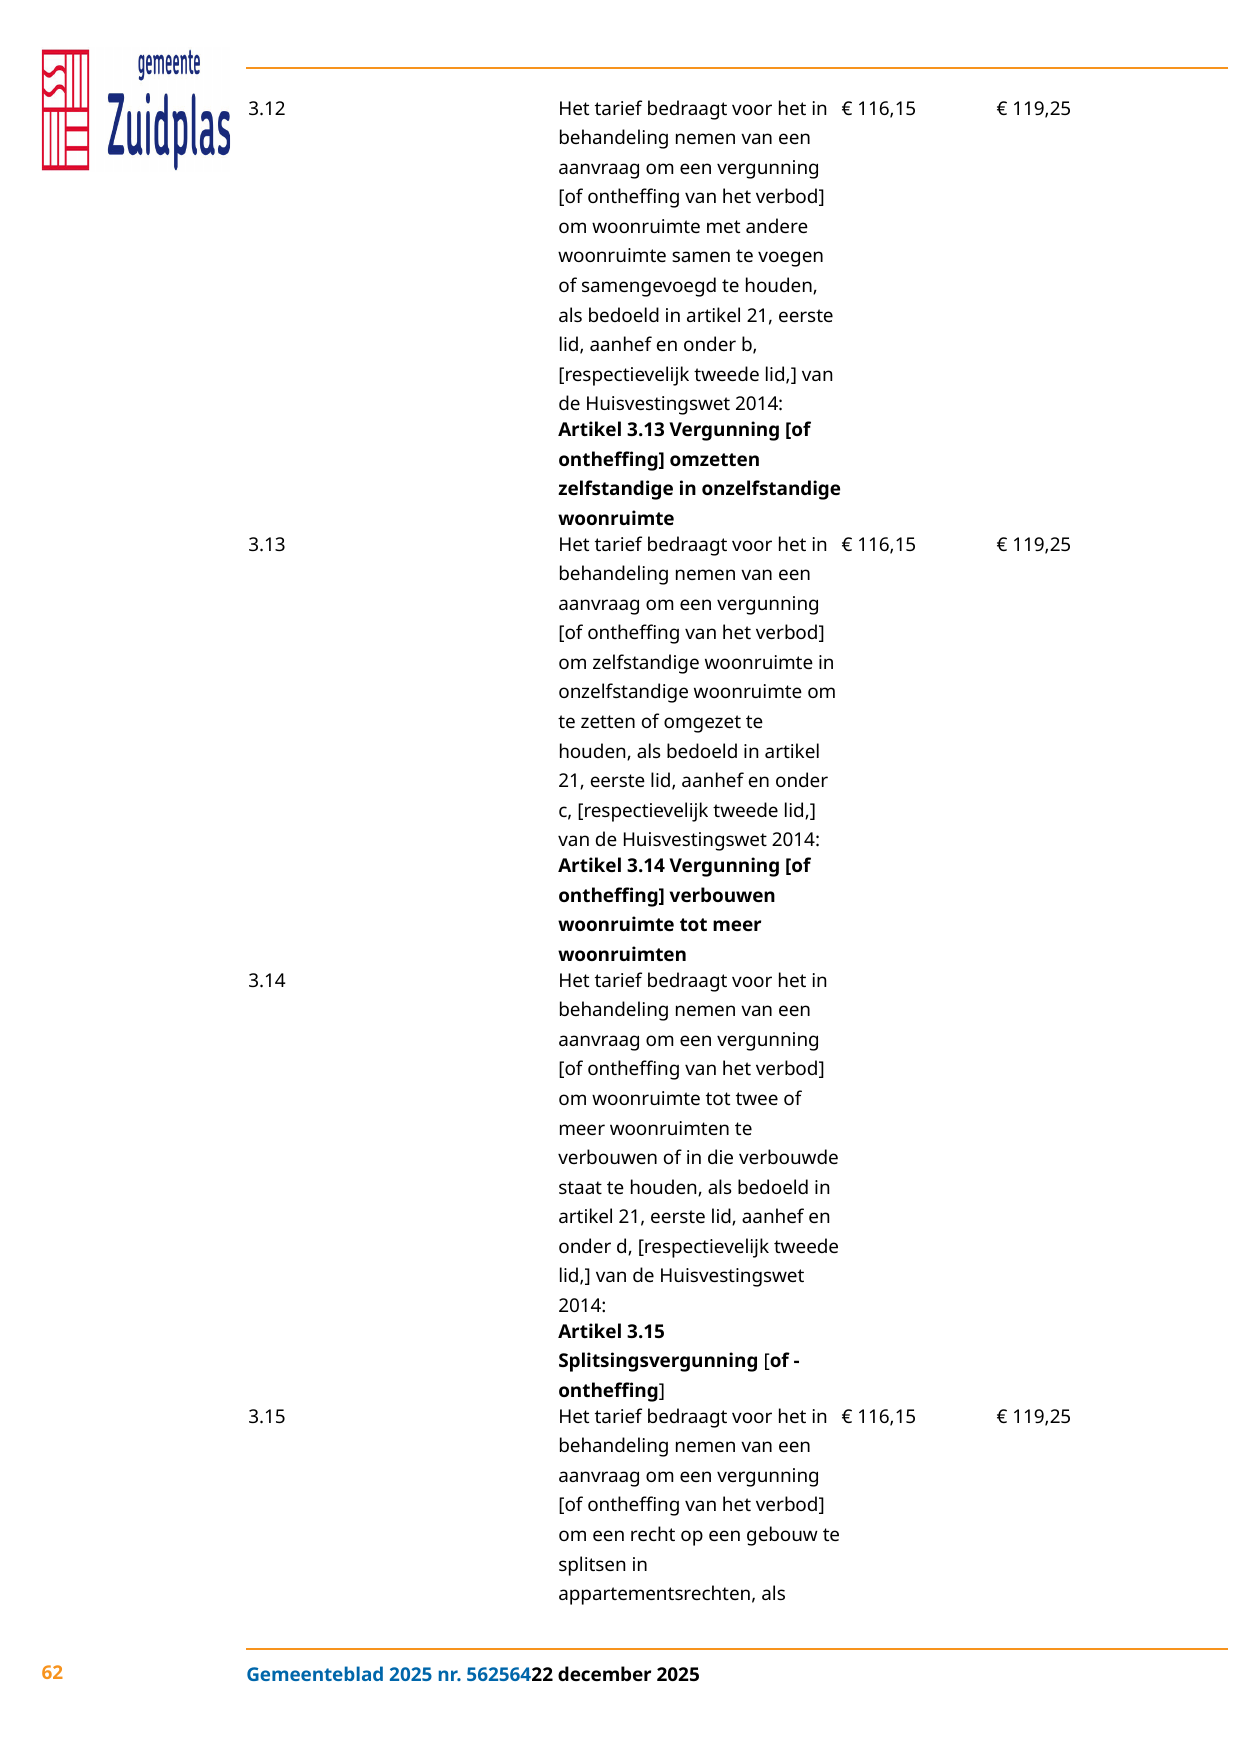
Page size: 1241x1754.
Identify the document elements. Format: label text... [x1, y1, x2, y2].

table_cell € 119,25 [996, 95, 1152, 416]
table_cell [841, 967, 996, 1318]
table_cell [996, 416, 1152, 531]
table_cell [403, 1403, 558, 1606]
picture [41, 47, 231, 172]
table_cell 3.12 [248, 95, 403, 416]
table_cell Het tarief bedraagt voor het in behandeling nemen van een aanvraag om een vergunning [of ontheffing van het verbod] om een recht op een gebouw te splitsen in appartementsrechten, als [558, 1403, 841, 1606]
table_cell [996, 853, 1152, 967]
table_cell [403, 95, 558, 416]
table_cell Artikel 3.14 Vergunning [of ontheffing] verbouwen woonruimte tot meer woonruimten [558, 853, 841, 967]
table_cell 3.13 [248, 531, 403, 852]
table_cell Artikel 3.15 Splitsingsvergunning [of -ontheffing] [558, 1318, 841, 1403]
table_cell € 116,15 [841, 95, 996, 416]
table_cell [996, 967, 1152, 1318]
table_cell 3.15 [248, 1403, 403, 1606]
table_cell € 119,25 [996, 1403, 1152, 1606]
table_cell Het tarief bedraagt voor het in behandeling nemen van een aanvraag om een vergunning [of ontheffing van het verbod] om woonruimte met andere woonruimte samen te voegen of samengevoegd te houden, als bedoeld in artikel 21, eerste lid, aanhef en onder b, [respectievelijk tweede lid,] van de Huisvestingswet 2014: [558, 95, 841, 416]
table_cell € 116,15 [841, 531, 996, 852]
table_cell € 116,15 [841, 1403, 996, 1606]
table_cell Het tarief bedraagt voor het in behandeling nemen van een aanvraag om een vergunning [of ontheffing van het verbod] om woonruimte tot twee of meer woonruimten te verbouwen of in die verbouwde staat te houden, als bedoeld in artikel 21, eerste lid, aanhef en onder d, [respectievelijk tweede lid,] van de Huisvestingswet 2014: [558, 967, 841, 1318]
table_cell [996, 1318, 1152, 1403]
table_cell [403, 531, 558, 852]
table_cell [841, 853, 996, 967]
table_cell 3.14 [248, 967, 403, 1318]
table_cell [403, 853, 558, 967]
table_cell [403, 967, 558, 1318]
table_cell [841, 1318, 996, 1403]
table_cell € 119,25 [996, 531, 1152, 852]
table_cell [248, 853, 403, 967]
table_cell [841, 416, 996, 531]
table_cell Het tarief bedraagt voor het in behandeling nemen van een aanvraag om een vergunning [of ontheffing van het verbod] om zelfstandige woonruimte in onzelfstandige woonruimte om te zetten of omgezet te houden, als bedoeld in artikel 21, eerste lid, aanhef en onder c, [respectievelijk tweede lid,] van de Huisvestingswet 2014: [558, 531, 841, 852]
table_cell [403, 416, 558, 531]
table_cell [403, 1318, 558, 1403]
table_cell [248, 416, 403, 531]
table_cell Artikel 3.13 Vergunning [of ontheffing] omzetten zelfstandige in onzelfstandige woonruimte [558, 416, 841, 531]
table_cell [248, 1318, 403, 1403]
